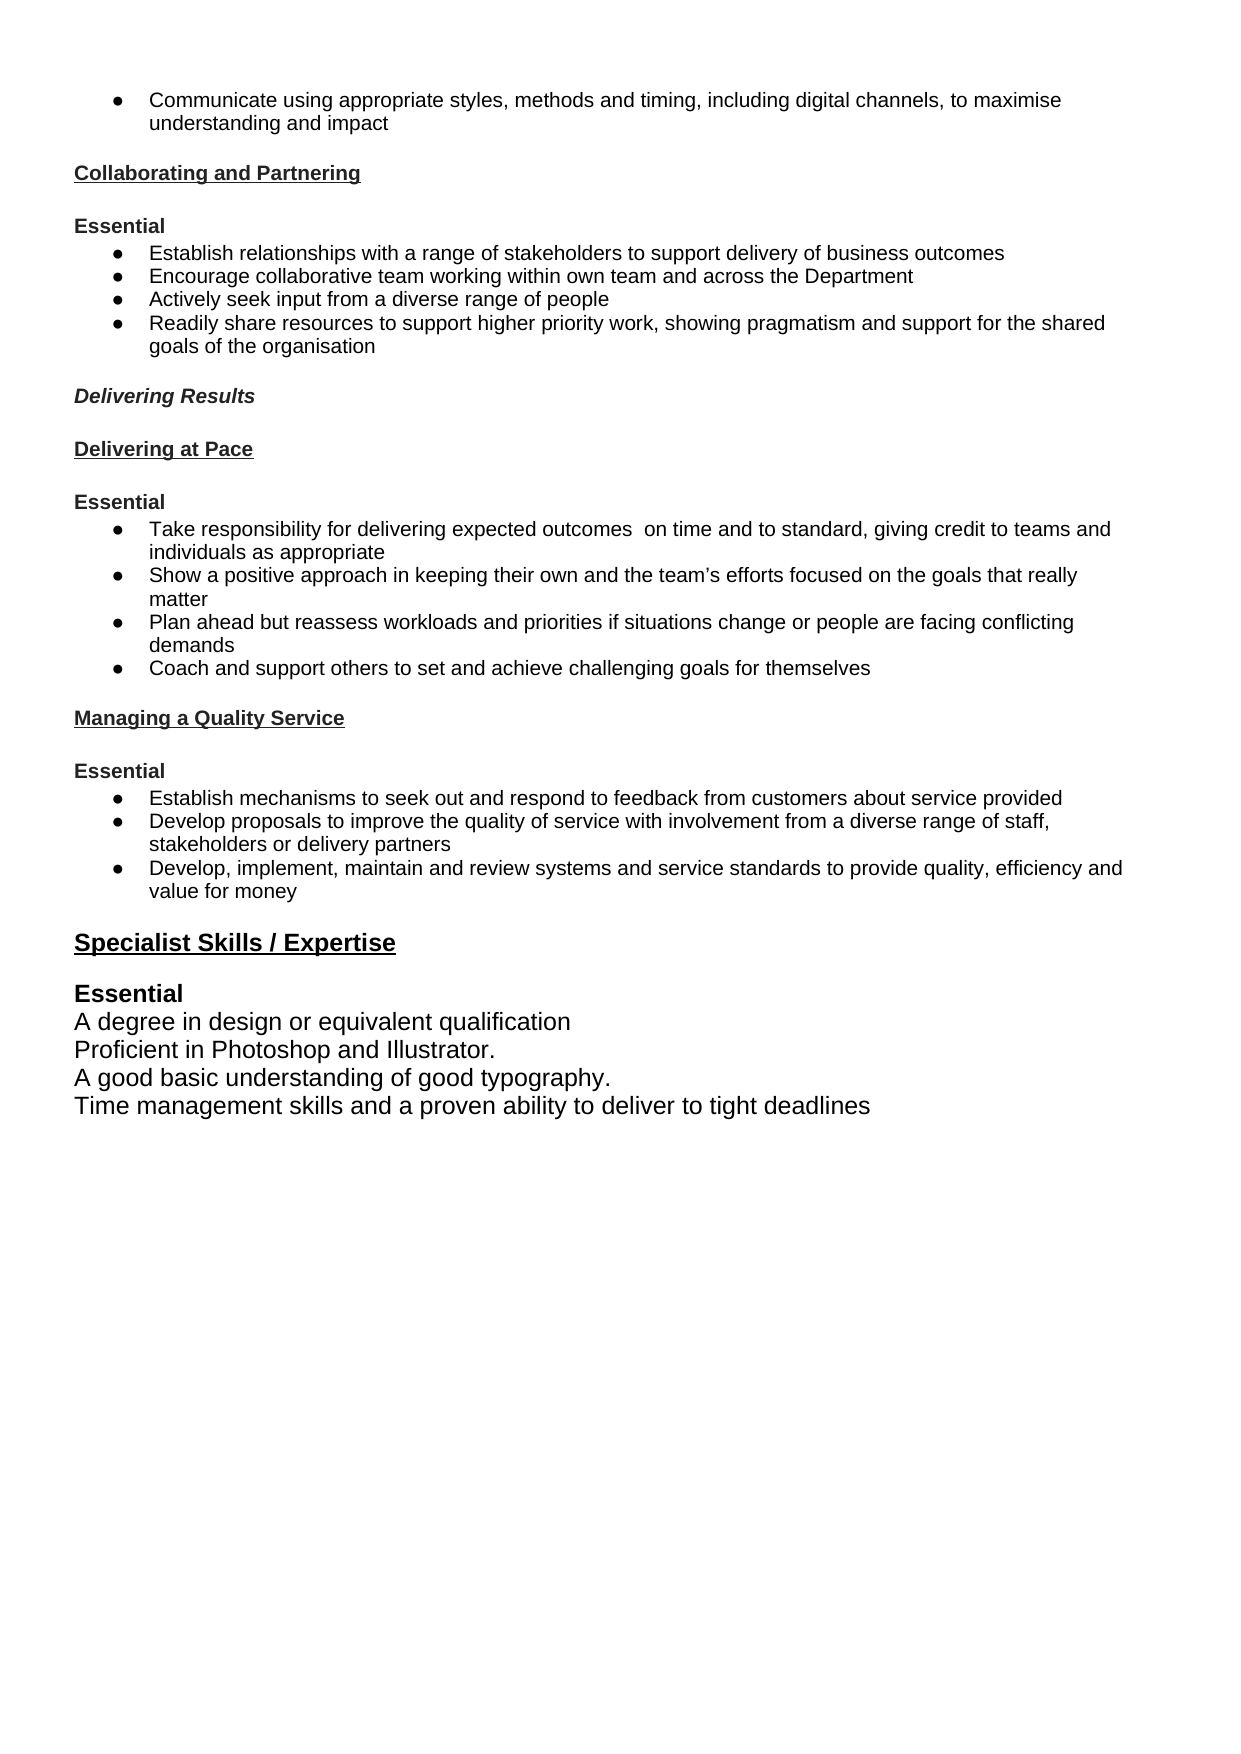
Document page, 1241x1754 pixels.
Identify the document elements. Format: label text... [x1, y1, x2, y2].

list Encourage collaborative team working within own team and across the Department [111, 265, 1137, 288]
text A degree in design or equivalent qualification Proficient in Photoshop and Illustrator. [74, 1008, 1137, 1064]
list Develop proposals to improve the quality of service with involvement from a diverse range of staff, stakeholders or delivery partners [111, 810, 1137, 856]
list Show a positive approach in keeping their own and the team’s efforts focused on the goals that really matter [111, 564, 1137, 610]
list Plan ahead but reassess workloads and priorities if situations change or people are facing conflicting demands [111, 610, 1137, 657]
list Develop, implement, maintain and review systems and service standards to provide quality, efficiency and value for money [111, 856, 1137, 903]
text Delivering at Pace [74, 437, 1137, 461]
text Essential [74, 215, 1137, 238]
text Delivering Results [74, 384, 1137, 407]
text Specialist Skills / Expertise [74, 929, 1137, 957]
list Establish relationships with a range of stakeholders to support delivery of business outcomes [111, 242, 1137, 265]
text Collaborating and Partnering [74, 162, 1137, 185]
text Time management skills and a proven ability to deliver to tight deadlines [74, 1092, 1137, 1120]
list Coach and support others to set and achieve challenging goals for themselves [111, 657, 1137, 680]
list Communicate using appropriate styles, methods and timing, including digital channels, to maximise understanding and impact [111, 89, 1137, 135]
text Managing a Quality Service [74, 707, 1137, 730]
list Readily share resources to support higher priority work, showing pragmatism and support for the shared goals of the organisation [111, 311, 1137, 358]
text Essential [74, 980, 1137, 1008]
list Take responsibility for delivering expected outcomes on time and to standard, giving credit to teams and individuals as appropriate [111, 517, 1137, 564]
list Establish mechanisms to seek out and respond to feedback from customers about service provided [111, 786, 1137, 810]
text Essential [74, 760, 1137, 783]
text Essential [74, 491, 1137, 514]
list Actively seek input from a diverse range of people [111, 288, 1137, 311]
text A good basic understanding of good typography. [74, 1064, 1137, 1092]
